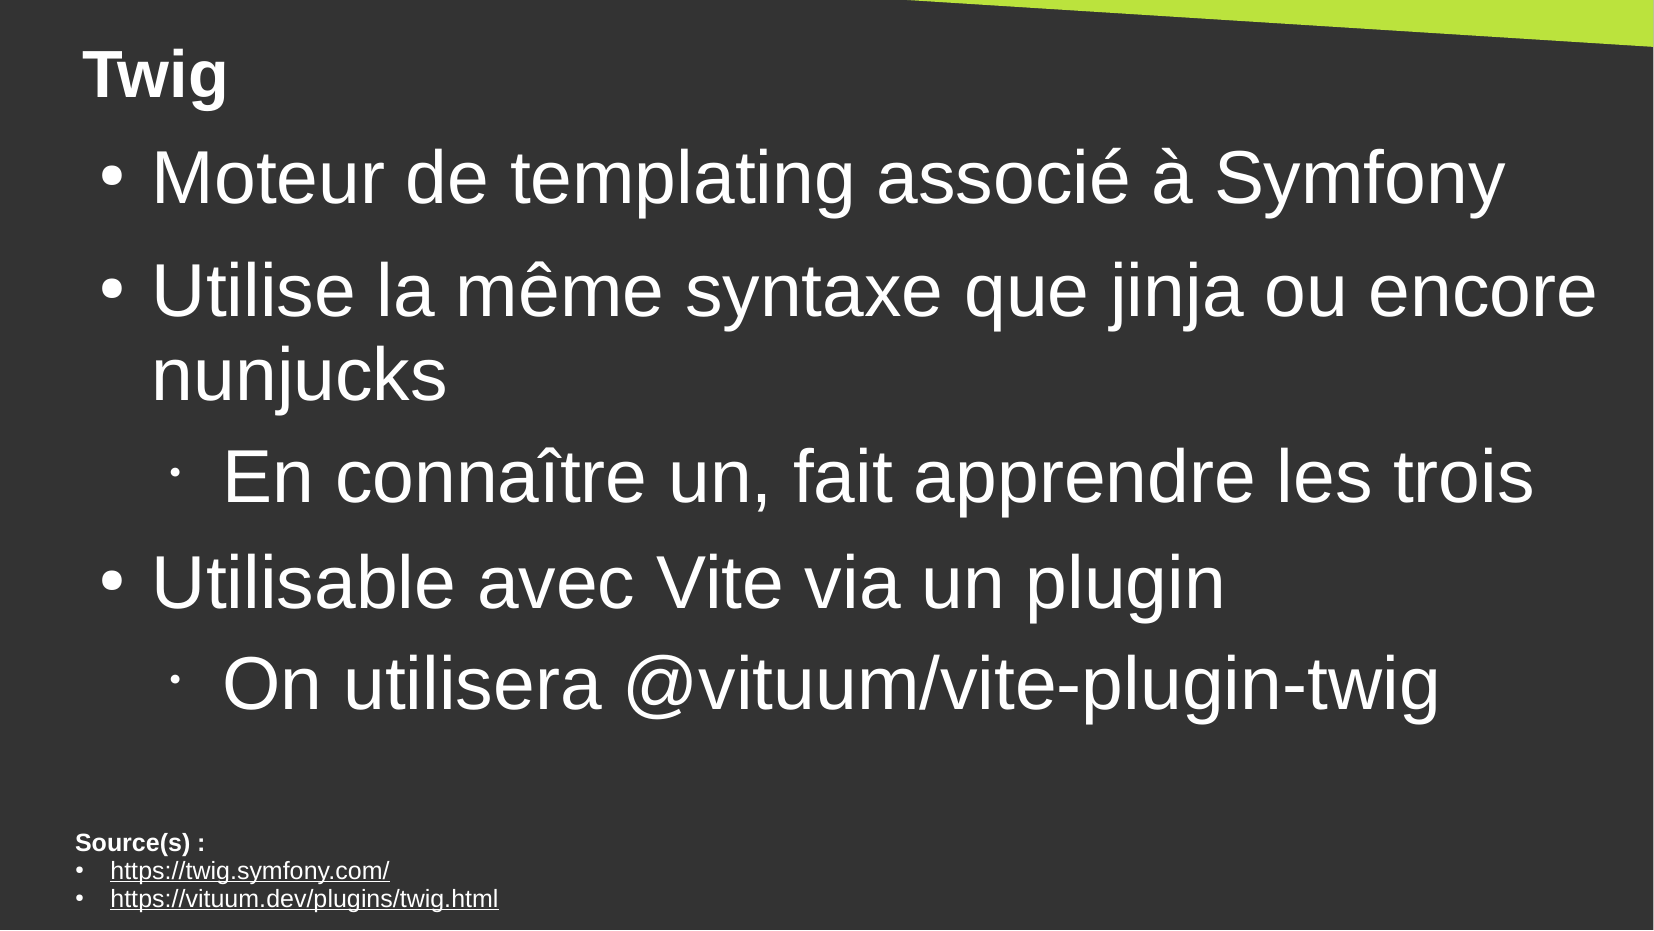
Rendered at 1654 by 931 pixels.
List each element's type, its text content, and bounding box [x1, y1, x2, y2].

text_box [907, 0, 1654, 47]
list Moteur de templating associé à Symfony Utilise la même syntaxe que jinja ou encore nunjucks En connaître un, fait apprendre les trois Utilisable avec Vite via un plugin On utilisera @vituum/vite-plugin-twig [80, 135, 1619, 827]
text_box Source(s) : https://twig.symfony.com/ https://vituum.dev/plugins/twig.html [60, 821, 1546, 931]
title Twig [82, 37, 1571, 112]
